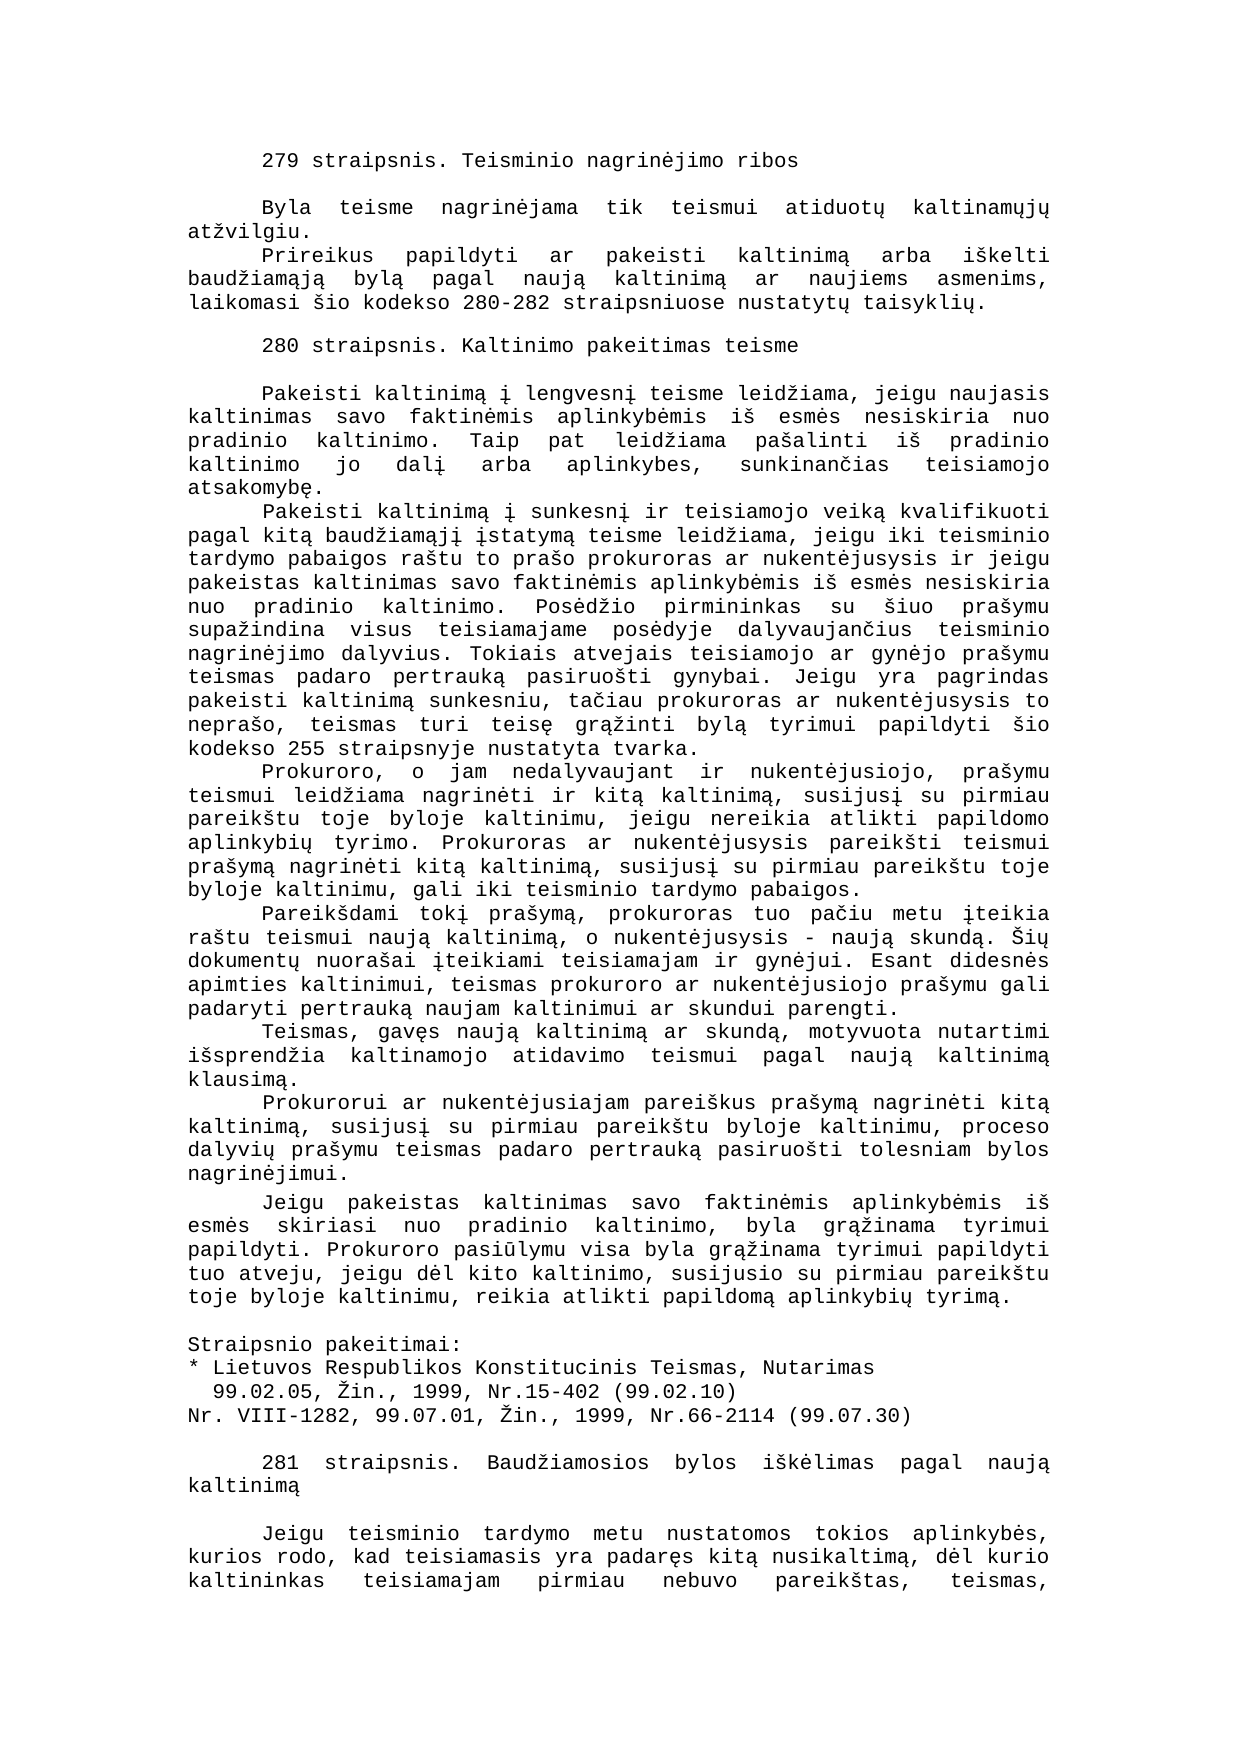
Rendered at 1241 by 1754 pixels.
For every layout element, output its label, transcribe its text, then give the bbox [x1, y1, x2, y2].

text Pareikšdami tokį prašymą, prokuroras tuo pačiu metu įteikia raštu teismui naują kaltinimą, o nukentėjusysis - naują skundą. Šių dokumentų nuorašai įteikiami teisiamajam ir gynėjui. Esant didesnės apimties kaltinimui, teismas prokuroro ar nukentėjusiojo prašymu gali padaryti pertrauką naujam kaltinimui ar skundui parengti. [187, 903, 1050, 1021]
text * Lietuvos Respublikos Konstitucinis Teismas, Nutarimas [187, 1357, 1050, 1381]
text 281 straipsnis. Baudžiamosios bylos iškėlimas pagal naują kaltinimą [187, 1452, 1050, 1499]
text Pakeisti kaltinimą į lengvesnį teisme leidžiama, jeigu nau jasis kaltinimas savo faktinėmis aplinkybėmis iš esmės nesiskiria nuo pradinio kaltinimo. Taip pat leidžiama pašalinti iš pradinio kaltinimo jo dalį arba aplinkybes, sunkinančias teisiamojo atsakomybę. [187, 383, 1050, 501]
text Straipsnio pakeitimai: [187, 1334, 1050, 1357]
text 99.02.05, Žin., 1999, Nr.15-402 (99.02.10) [187, 1381, 1050, 1404]
text 279 straipsnis. Teisminio nagrinėjimo ribos [187, 150, 1050, 174]
text Prokurorui ar nukentėjusiajam pareiškus prašymą nagrinėti kitą kaltinimą, susijusį su pirmiau pareikštu byloje kaltinimu, proceso dalyvių prašymu teismas padaro pertrauką pasiruošti tolesniam bylos nagrinėjimui. [187, 1092, 1050, 1187]
text Nr. VIII-1282, 99.07.01, Žin., 1999, Nr.66-2114 (99.07.30) [187, 1404, 1050, 1428]
text Pakeisti kaltinimą į sunkesnį ir teisiamojo veiką kvalifikuoti pagal kitą baudžiamąjį įstatymą teisme leidžiama, jeigu iki teisminio tardymo pabaigos raštu to prašo prokuroras ar nukentėjusysis ir jeigu pakeistas kaltinimas savo faktinėmis aplinkybėmis iš esmės nesiskiria nuo pradinio kaltinimo. Posėdžio pirmininkas su šiuo prašymu supažindina visus teisiamajame posėdyje dalyvaujančius teisminio nagrinėjimo dalyvius. Tokiais atvejais teisiamojo ar gynėjo prašymu teismas padaro pertrauką pasiruošti gynybai. Jeigu yra pagrindas pakeisti kaltinimą sunkesniu, tačiau prokuroras ar nukentėjusysis to neprašo, teismas turi teisę grąžinti bylą tyrimui papildyti šio kodekso 255 straipsnyje nustatyta tvarka. [187, 501, 1050, 761]
text Teismas, gavęs naują kaltinimą ar skundą, motyvuota nutartimi išsprendžia kaltinamojo atidavimo teismui pagal naują kaltinimą klausimą. [187, 1021, 1050, 1092]
text Prireikus papildyti ar pakeisti kaltinimą arba iškelti baudžiamąją bylą pagal naują kaltinimą ar naujiems asmenims, laikomasi šio kodekso 280-282 straipsniuose nustatytų taisyklių. [187, 244, 1050, 316]
text Jeigu pakeistas kaltinimas savo faktinėmis aplinkybėmis iš esmės skiriasi nuo pradinio kaltinimo, byla grąžinama tyrimui papildyti. Prokuroro pasiūlymu visa byla grąžinama tyrimui papildyti tuo atveju, jeigu dėl kito kaltinimo, susijusio su pirmiau pareikštu toje byloje kaltinimu, reikia atlikti papildomą aplinkybių tyrimą. [187, 1192, 1050, 1310]
text 280 straipsnis. Kaltinimo pakeitimas teisme [187, 336, 1050, 359]
text Byla teisme nagrinėjama tik teismui atiduotų kaltinamųjų atžvilgiu. [187, 197, 1050, 244]
text Jeigu teisminio tardymo metu nustatomos tokios aplinkybės, kurios rodo, kad teisiamasis yra padaręs kitą nusikaltimą, dėl kurio kaltininkas teisiamajam pirmiau nebuvo pareikštas, teismas, [187, 1523, 1050, 1594]
text Prokuroro, o jam nedalyvaujant ir nukentėjusiojo, prašymu teismui leidžiama nagrinėti ir kitą kaltinimą, susijusį su pirmiau pareikštu toje byloje kaltinimu, jeigu nereikia atlikti papildomo aplinkybių tyrimo. Prokuroras ar nukentėjusysis pareikšti teismui prašymą nagrinėti kitą kaltinimą, susijusį su pirmiau pareikštu toje byloje kaltinimu, gali iki teisminio tardymo pabaigos. [187, 761, 1050, 903]
